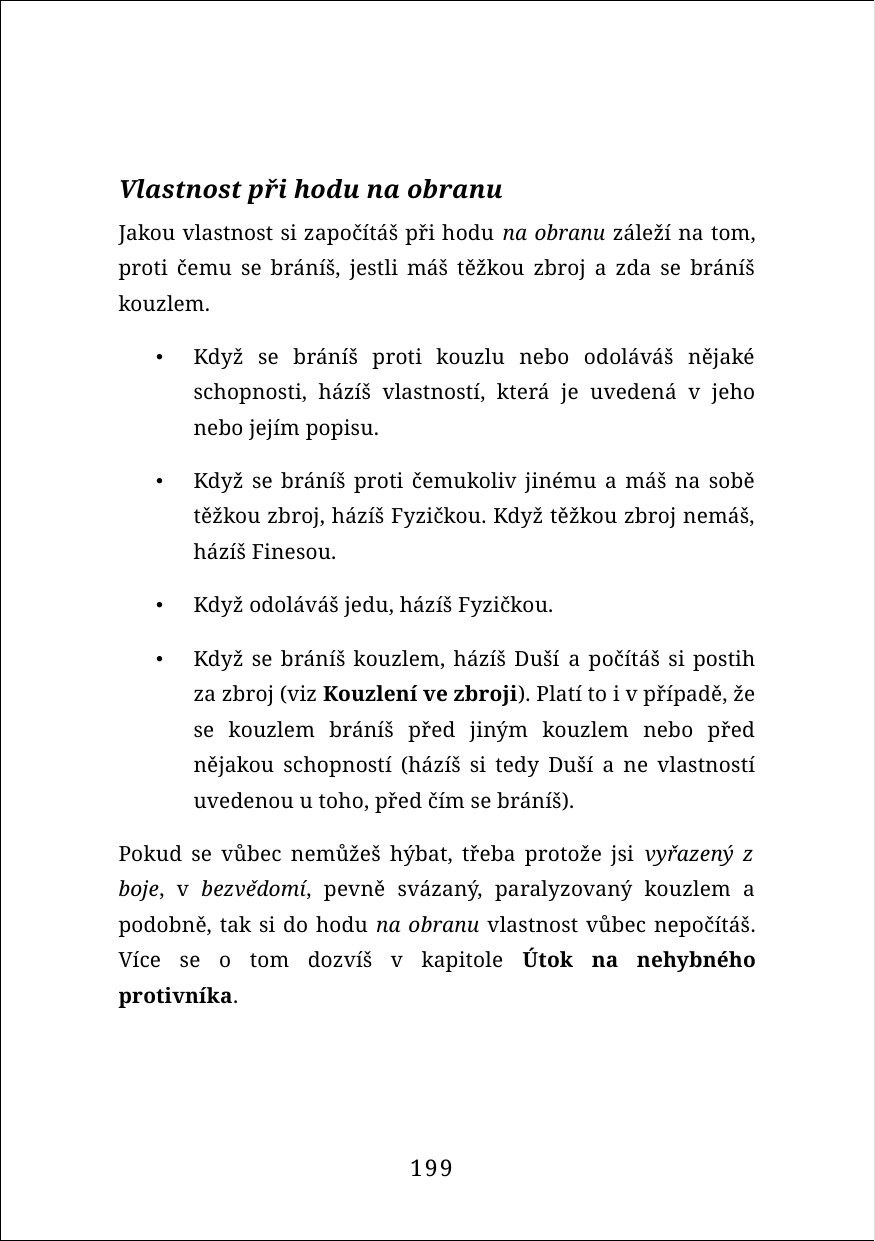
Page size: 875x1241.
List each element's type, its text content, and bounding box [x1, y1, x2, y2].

list Když odoláváš jedu, házíš Fyzičkou. [156, 590, 756, 619]
text Pokud se vůbec nemůžeš hýbat, třeba protože jsi vyřazený z boje, v bezvědomí, pevně svázaný, paralyzovaný kouzlem a podobně, tak si do hodu na obranu vlastnost vůbec nepočítáš. Více se o tom dozvíš v kapitole Útok na nehybného protivníka. [118, 839, 756, 1009]
list Když se bráníš kouzlem, házíš Duší a počítáš si postih za zbroj (viz Kouzlení ve zbroji). Platí to i v případě, že se kouzlem bráníš před jiným kouzlem nebo před nějakou schopností (házíš si tedy Duší a ne vlastností uvedenou u toho, před čím se bráníš). [156, 644, 756, 814]
subtitle Vlastnost při hodu na obranu [118, 172, 756, 206]
text Jakou vlastnost si započítáš při hodu na obranu záleží na tom, proti čemu se bráníš, jestli máš těžkou zbroj a zda se bráníš kouzlem. [118, 218, 756, 317]
list Když se bráníš proti čemukoliv jinému a máš na sobě těžkou zbroj, házíš Fyzičkou. Když těžkou zbroj nemáš, házíš Finesou. [156, 466, 756, 566]
list Když se bráníš proti kouzlu nebo odoláváš nějaké schopnosti, házíš vlastností, která je uvedená v jeho nebo jejím popisu. [156, 342, 756, 441]
